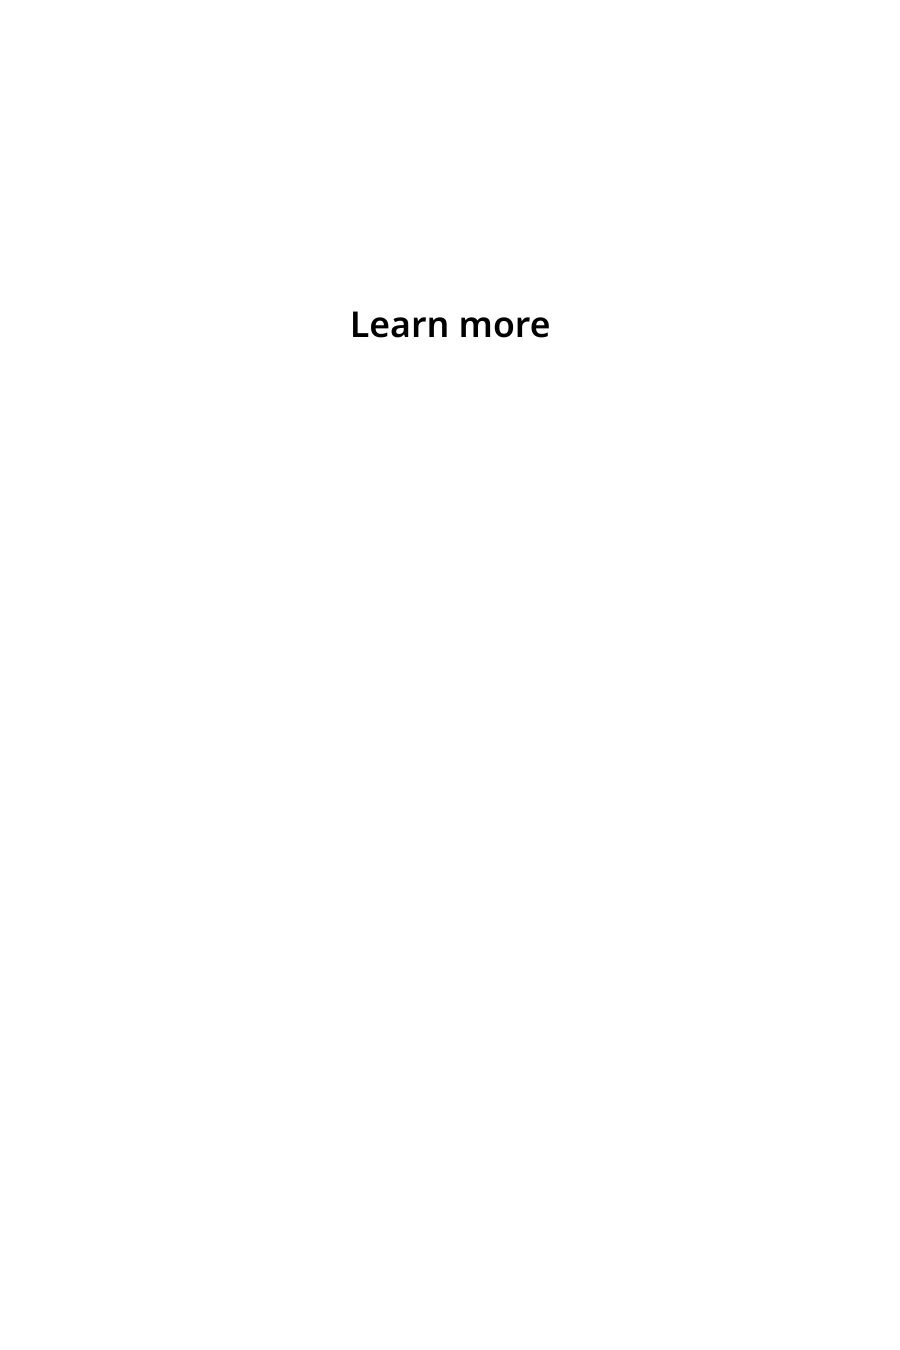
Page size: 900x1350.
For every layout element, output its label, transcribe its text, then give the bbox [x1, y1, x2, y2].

subtitle Learn more [127, 302, 772, 346]
